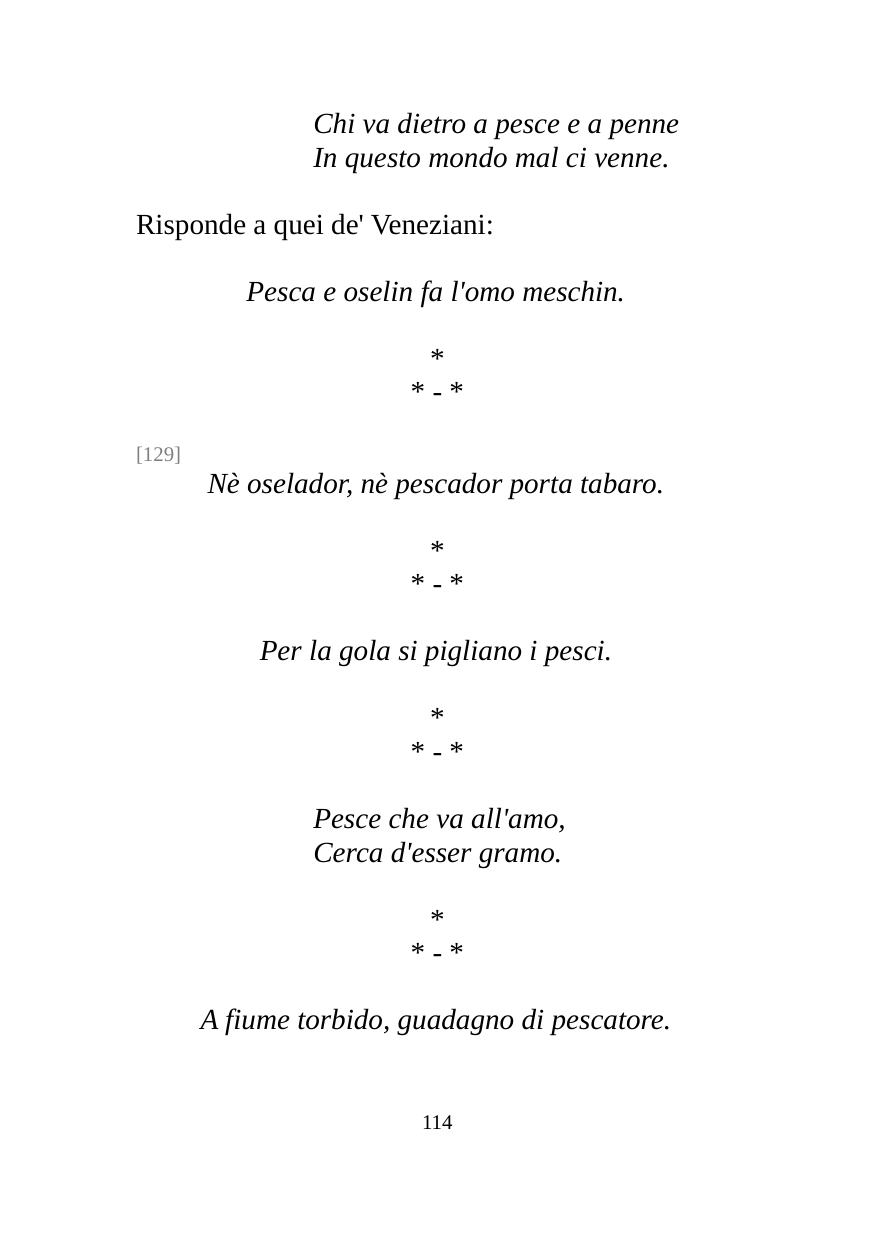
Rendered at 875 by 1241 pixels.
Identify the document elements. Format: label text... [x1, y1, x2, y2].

text * - * [106, 734, 768, 768]
text * [106, 341, 768, 374]
text Chi va dietro a pesce e a penne [283, 106, 768, 140]
text [129] [106, 442, 768, 466]
text In questo mondo mal ci venne. [283, 140, 768, 173]
text Nè oselador, nè pescador porta tabaro. [106, 466, 768, 499]
text Cerca d'esser gramo. [283, 835, 768, 868]
text * [106, 533, 768, 566]
text Pesce che va all'amo, [283, 801, 768, 835]
text Pesca e oselin fa l'omo meschin. [106, 274, 768, 307]
text * - * [106, 566, 768, 600]
text A fiume torbido, guadagno di pescatore. [106, 1002, 768, 1036]
text Risponde a quei de' Veneziani: [106, 207, 768, 240]
text * - * [106, 935, 768, 969]
text Per la gola si pigliano i pesci. [106, 633, 768, 667]
text * [106, 902, 768, 935]
text * [106, 701, 768, 734]
text * - * [106, 374, 768, 408]
